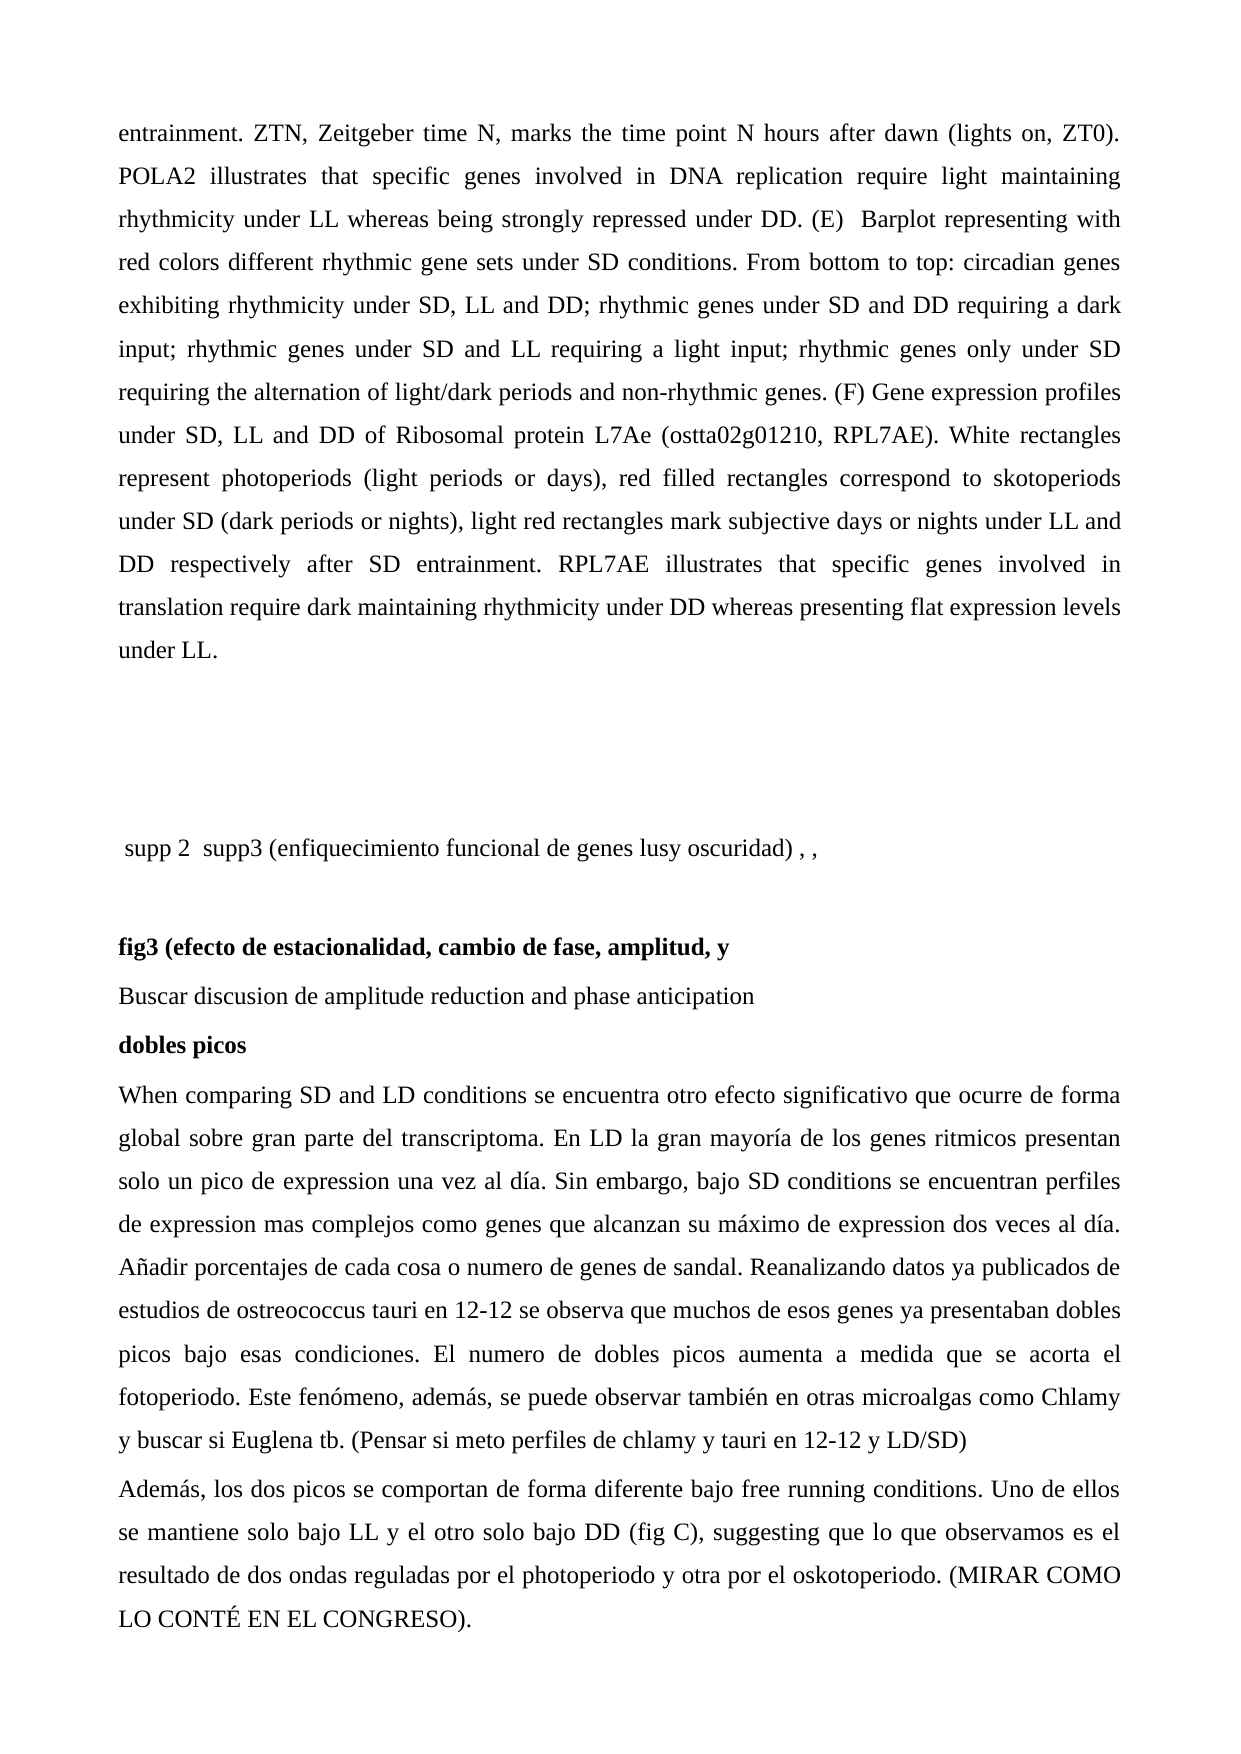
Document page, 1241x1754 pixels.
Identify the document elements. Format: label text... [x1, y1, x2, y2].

text entrainment. ZTN, Zeitgeber time N, marks the time point N hours after dawn (lights on, ZT0). POLA2 illustrates that specific genes involved in DNA replication require light maintaining rhythmicity under LL whereas being strongly repressed under DD. (E) Barplot representing with red colors different rhythmic gene sets under SD conditions. From bottom to top: circadian genes exhibiting rhythmicity under SD, LL and DD; rhythmic genes under SD and DD requiring a dark input; rhythmic genes under SD and LL requiring a light input; rhythmic genes only under SD requiring the alternation of light/dark periods and non-rhythmic genes. (F) Gene expression profiles under SD, LL and DD of Ribosomal protein L7Ae (ostta02g01210, RPL7AE). White rectangles represent photoperiods (light periods or days), red filled rectangles correspond to skotoperiods under SD (dark periods or nights), light red rectangles mark subjective days or nights under LL and DD respectively after SD entrainment. RPL7AE illustrates that specific genes involved in translation require dark maintaining rhythmicity under DD whereas presenting flat expression levels under LL. [118, 118, 1122, 664]
text Buscar discusion de amplitude reduction and phase anticipation [118, 981, 1122, 1010]
text When comparing SD and LD conditions se encuentra otro efecto significativo que ocurre de forma global sobre gran parte del transcriptoma. En LD la gran mayoría de los genes ritmicos presentan solo un pico de expression una vez al día. Sin embargo, bajo SD conditions se encuentran perfiles de expression mas complejos como genes que alcanzan su máximo de expression dos veces al día. Añadir porcentajes de cada cosa o numero de genes de sandal. Reanalizando datos ya publicados de estudios de ostreococcus tauri en 12-12 se observa que muchos de esos genes ya presentaban dobles picos bajo esas condiciones. El numero de dobles picos aumenta a medida que se acorta el fotoperiodo. Este fenómeno, además, se puede observar también en otras microalgas como Chlamy y buscar si Euglena tb. (Pensar si meto perfiles de chlamy y tauri en 12-12 y LD/SD) [118, 1080, 1122, 1454]
text Además, los dos picos se comportan de forma diferente bajo free running conditions. Uno de ellos se mantiene solo bajo LL y el otro solo bajo DD (fig C), suggesting que lo que observamos es el resultado de dos ondas reguladas por el photoperiodo y otra por el oskotoperiodo. (MIRAR COMO LO CONTÉ EN EL CONGRESO). [118, 1474, 1122, 1632]
text dobles picos [118, 1031, 1122, 1059]
text fig3 (efecto de estacionalidad, cambio de fase, amplitud, y [118, 932, 1122, 961]
text supp 2 supp3 (enfiquecimiento funcional de genes lusy oscuridad) , , [118, 833, 1122, 862]
